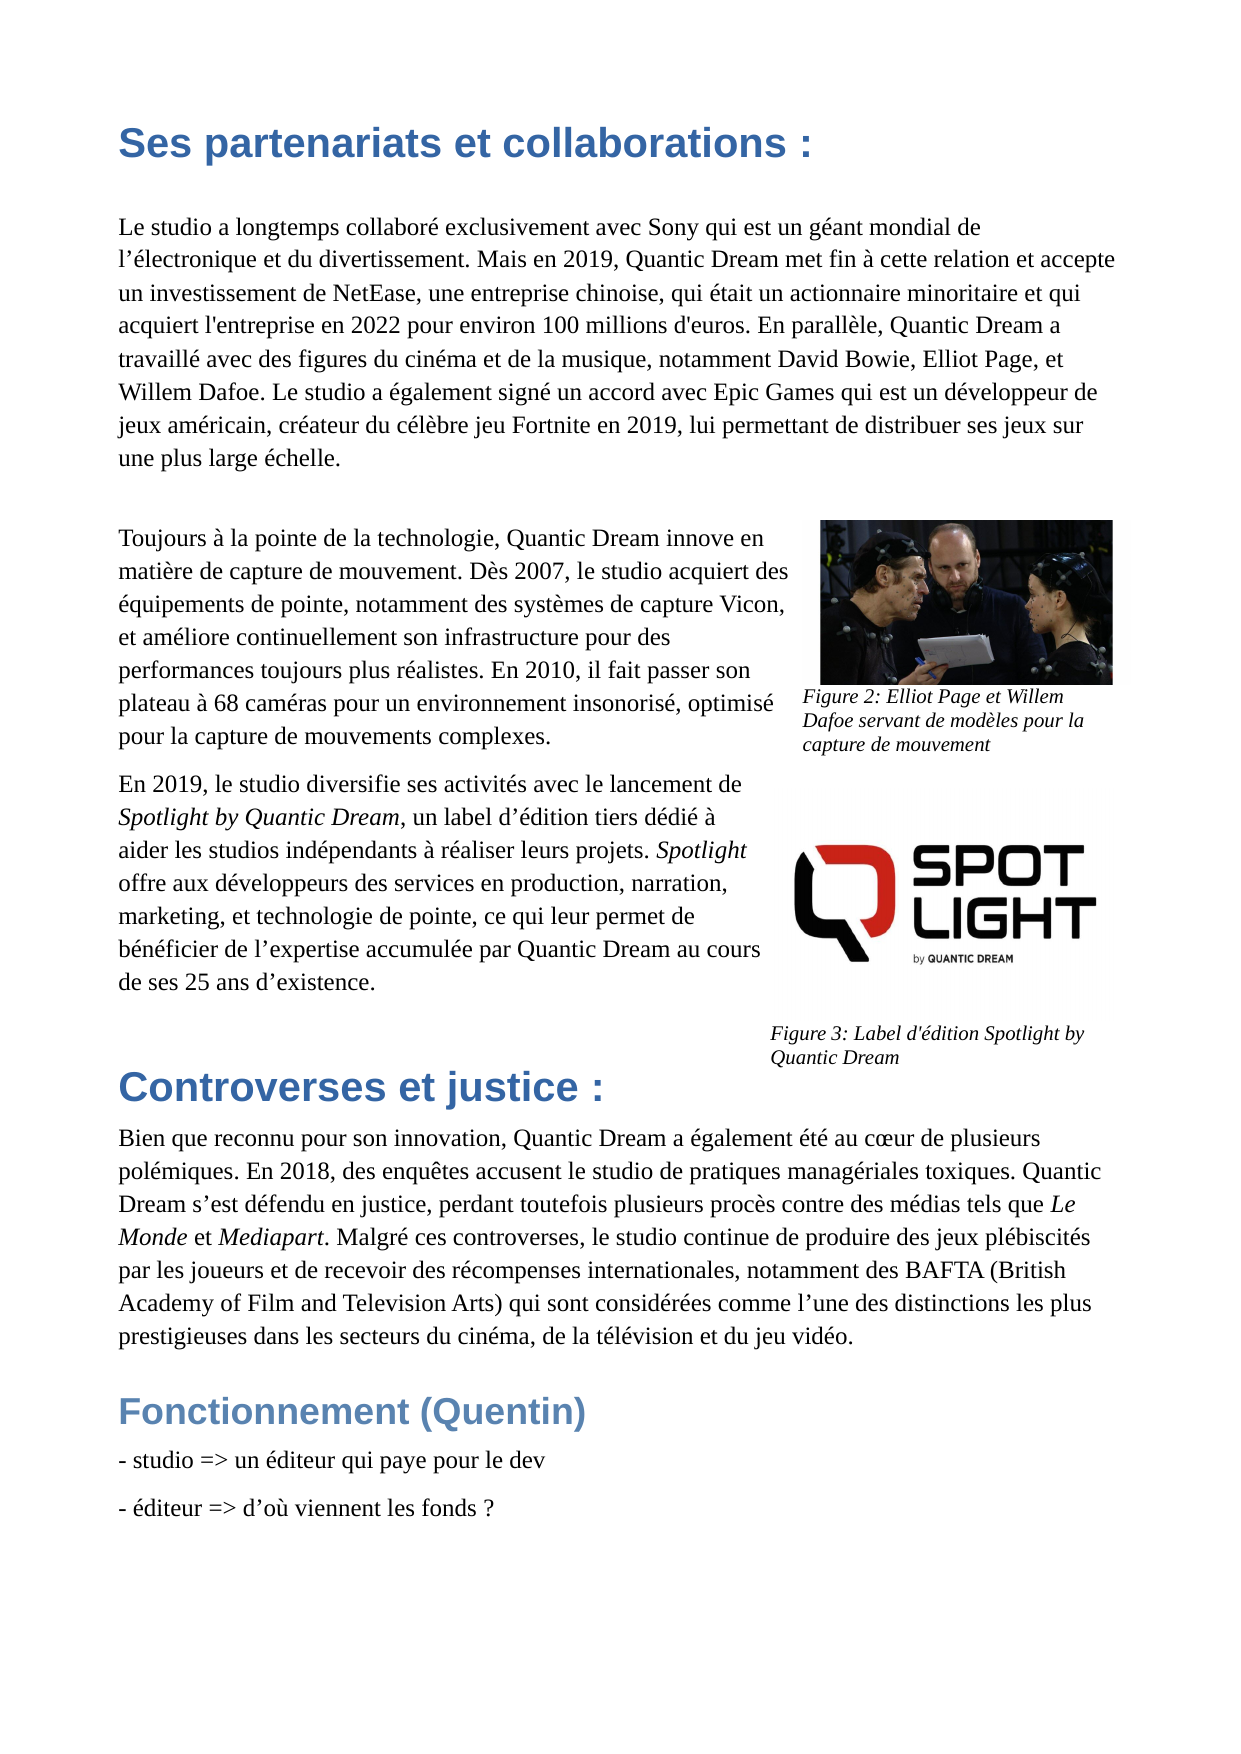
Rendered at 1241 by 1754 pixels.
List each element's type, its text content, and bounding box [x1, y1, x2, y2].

subtitle Ses partenariats et collaborations : [118, 118, 1122, 166]
text En 2019, le studio diversifie ses activités avec le lancement de Spotlight by Quantic Dream, un label d’édition tiers dédié à aider les studios indépendants à réaliser leurs projets. Spotlight offre aux développeurs des services en production, narration, marketing, et technologie de pointe, ce qui leur permet de bénéficier de l’expertise accumulée par Quantic Dream au cours de ses 25 ans d’existence. [118, 769, 1122, 1029]
subtitle Fonctionnement (Quentin) [118, 1389, 1122, 1432]
subtitle Controverses et justice : [118, 1062, 1122, 1110]
picture [802, 520, 1131, 685]
picture [770, 788, 1114, 1021]
text - studio => un éditeur qui paye pour le dev [118, 1445, 1122, 1474]
text Le studio a longtemps collaboré exclusivement avec Sony qui est un géant mondial de l’électronique et du divertissement. Mais en 2019, Quantic Dream met fin à cette relation et accepte un investissement de NetEase, une entreprise chinoise, qui était un actionnaire minoritaire et qui acquiert l'entreprise en 2022 pour environ 100 millions d'euros. En parallèle, Quantic Dream a travaillé avec des figures du cinéma et de la musique, notamment David Bowie, Elliot Page, et Willem Dafoe. Le studio a également signé un accord avec Epic Games qui est un développeur de jeux américain, créateur du célèbre jeu Fortnite en 2019, lui permettant de distribuer ses jeux sur une plus large échelle. [118, 178, 1122, 471]
text - éditeur => d’où viennent les fonds ? [118, 1493, 1122, 1521]
text Figure 2: Elliot Page et Willem Dafoe servant de modèles pour la capture de mouvement [802, 685, 1109, 756]
text Toujours à la pointe de la technologie, Quantic Dream innove en matière de capture de mouvement. Dès 2007, le studio acquiert des équipements de pointe, notamment des systèmes de capture Vicon, et améliore continuellement son infrastructure pour des performances toujours plus réalistes. En 2010, il fait passer son plateau à 68 caméras pour un environnement insonorisé, optimisé pour la capture de mouvements complexes. [118, 490, 1122, 750]
text Bien que reconnu pour son innovation, Quantic Dream a également été au cœur de plusieurs polémiques. En 2018, des enquêtes accusent le studio de pratiques managériales toxiques. Quantic Dream s’est défendu en justice, perdant toutefois plusieurs procès contre des médias tels que Le Monde et Mediapart. Malgré ces controverses, le studio continue de produire des jeux plébiscités par les joueurs et de recevoir des récompenses internationales, notamment des BAFTA (British Academy of Film and Television Arts) qui sont considérées comme l’une des distinctions les plus prestigieuses dans les secteurs du cinéma, de la télévision et du jeu vidéo. [118, 1123, 1122, 1350]
text Figure 3: Label d'édition Spotlight by Quantic Dream [770, 1021, 1113, 1069]
